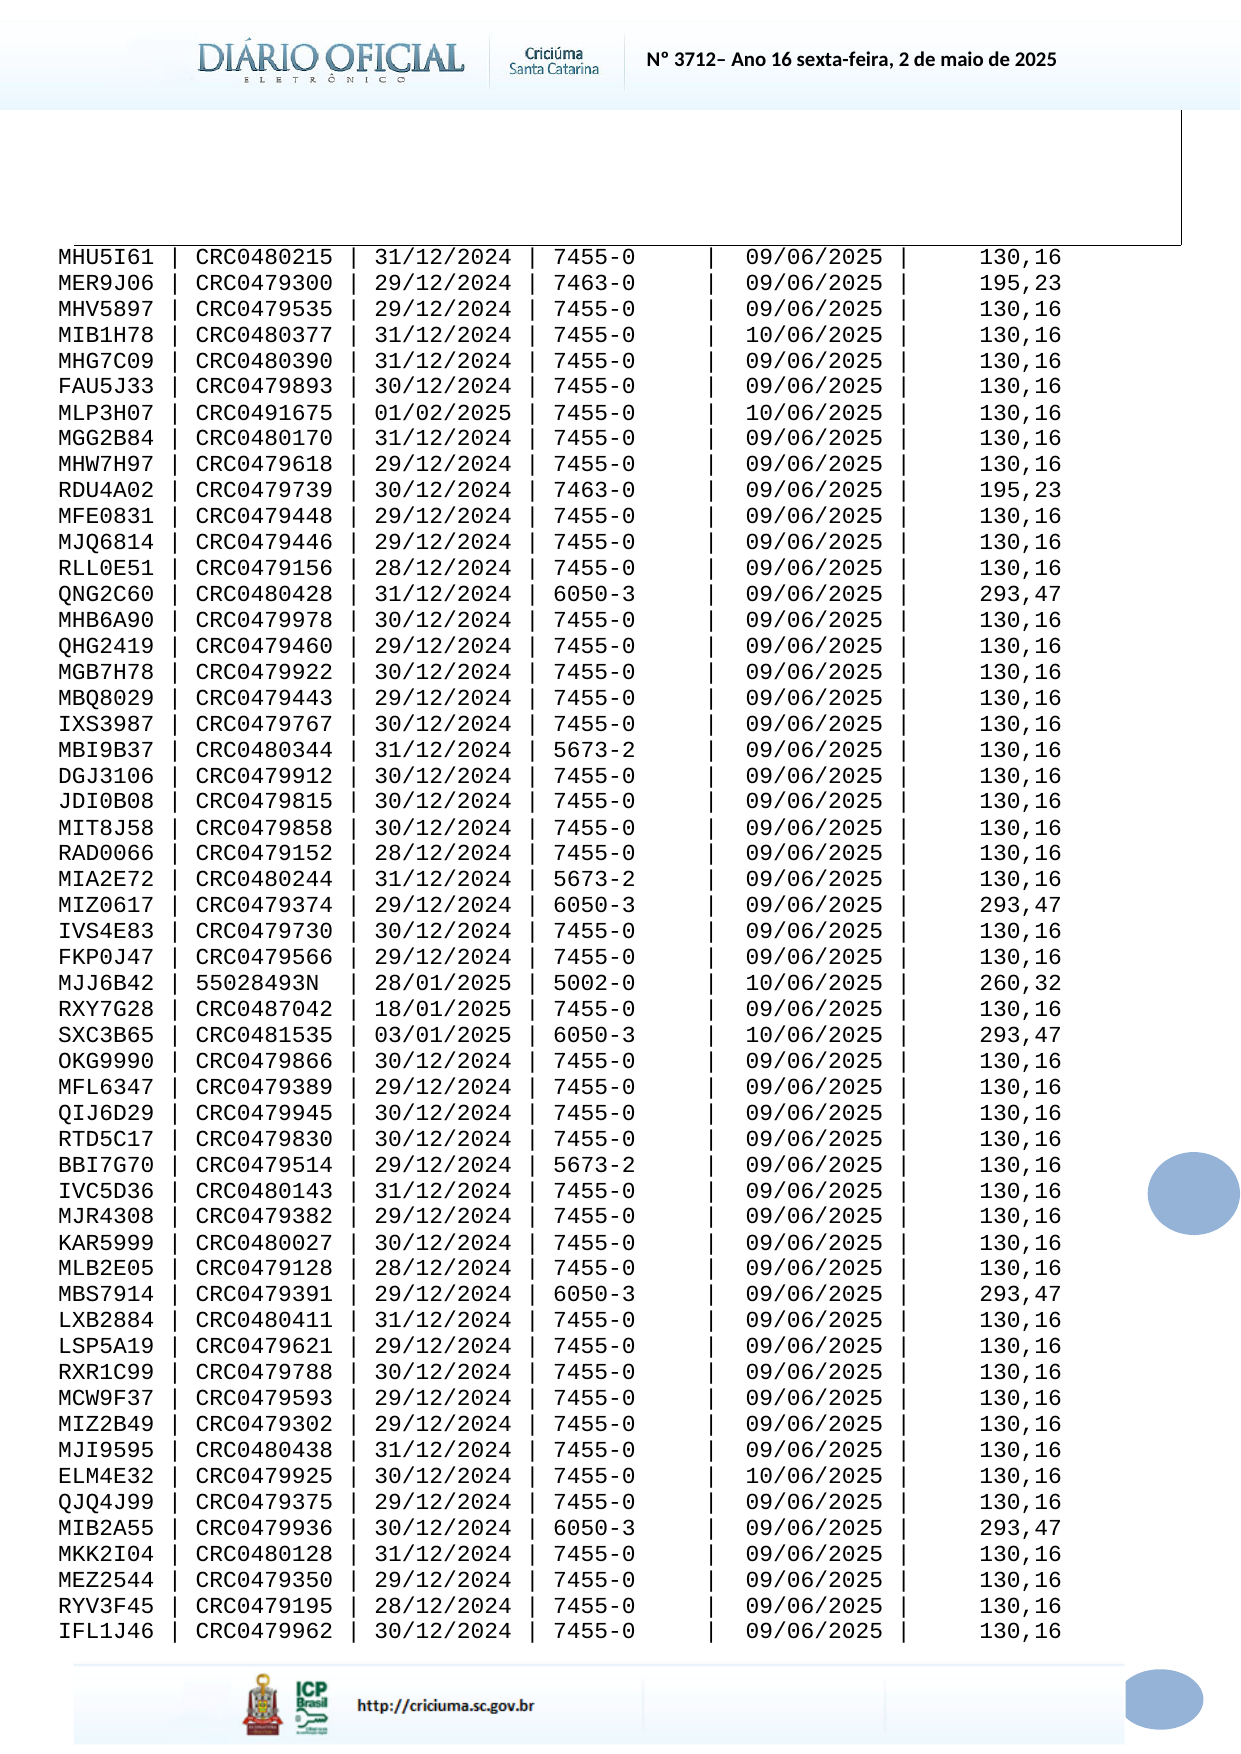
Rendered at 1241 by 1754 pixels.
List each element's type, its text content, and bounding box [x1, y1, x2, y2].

text MHW7H97 | CRC0479618 | 29/12/2024 | 7455-0 | 09/06/2025 | 130,16 [44, 453, 1181, 479]
text MBI9B37 | CRC0480344 | 31/12/2024 | 5673-2 | 09/06/2025 | 130,16 [44, 738, 1181, 764]
text MJQ6814 | CRC0479446 | 29/12/2024 | 7455-0 | 09/06/2025 | 130,16 [44, 531, 1181, 556]
text MER9J06 | CRC0479300 | 29/12/2024 | 7463-0 | 09/06/2025 | 195,23 [44, 271, 1181, 297]
text IFL1J46 | CRC0479962 | 30/12/2024 | 7455-0 | 09/06/2025 | 130,16 [44, 1620, 1181, 1646]
text MCW9F37 | CRC0479593 | 29/12/2024 | 7455-0 | 09/06/2025 | 130,16 [44, 1386, 1181, 1412]
text RDU4A02 | CRC0479739 | 30/12/2024 | 7463-0 | 09/06/2025 | 195,23 [44, 479, 1181, 504]
text MEZ2544 | CRC0479350 | 29/12/2024 | 7455-0 | 09/06/2025 | 130,16 [44, 1568, 1181, 1594]
text KAR5999 | CRC0480027 | 30/12/2024 | 7455-0 | 09/06/2025 | 130,16 [44, 1231, 1181, 1257]
text MFE0831 | CRC0479448 | 29/12/2024 | 7455-0 | 09/06/2025 | 130,16 [44, 504, 1181, 531]
text MIT8J58 | CRC0479858 | 30/12/2024 | 7455-0 | 09/06/2025 | 130,16 [44, 816, 1181, 842]
text MGG2B84 | CRC0480170 | 31/12/2024 | 7455-0 | 09/06/2025 | 130,16 [44, 427, 1181, 453]
text RYV3F45 | CRC0479195 | 28/12/2024 | 7455-0 | 09/06/2025 | 130,16 [44, 1594, 1181, 1620]
text MLP3H07 | CRC0491675 | 01/02/2025 | 7455-0 | 10/06/2025 | 130,16 [44, 401, 1181, 427]
text QJQ4J99 | CRC0479375 | 29/12/2024 | 7455-0 | 09/06/2025 | 130,16 [44, 1490, 1181, 1516]
text QIJ6D29 | CRC0479945 | 30/12/2024 | 7455-0 | 09/06/2025 | 130,16 [44, 1101, 1181, 1127]
text MIZ2B49 | CRC0479302 | 29/12/2024 | 7455-0 | 09/06/2025 | 130,16 [44, 1412, 1181, 1438]
text MLB2E05 | CRC0479128 | 28/12/2024 | 7455-0 | 09/06/2025 | 130,16 [44, 1257, 1181, 1283]
text MGB7H78 | CRC0479922 | 30/12/2024 | 7455-0 | 09/06/2025 | 130,16 [44, 660, 1181, 686]
text QNG2C60 | CRC0480428 | 31/12/2024 | 6050-3 | 09/06/2025 | 293,47 [44, 582, 1181, 608]
text MHG7C09 | CRC0480390 | 31/12/2024 | 7455-0 | 09/06/2025 | 130,16 [44, 349, 1181, 375]
text RXY7G28 | CRC0487042 | 18/01/2025 | 7455-0 | 09/06/2025 | 130,16 [44, 997, 1181, 1023]
text JDI0B08 | CRC0479815 | 30/12/2024 | 7455-0 | 09/06/2025 | 130,16 [44, 790, 1181, 816]
text MFL6347 | CRC0479389 | 29/12/2024 | 7455-0 | 09/06/2025 | 130,16 [44, 1075, 1181, 1101]
text MHU5I61 | CRC0480215 | 31/12/2024 | 7455-0 | 09/06/2025 | 130,16 [44, 245, 1181, 271]
text MIB2A55 | CRC0479936 | 30/12/2024 | 6050-3 | 09/06/2025 | 293,47 [44, 1516, 1181, 1542]
text DGJ3106 | CRC0479912 | 30/12/2024 | 7455-0 | 09/06/2025 | 130,16 [44, 764, 1181, 790]
text QHG2419 | CRC0479460 | 29/12/2024 | 7455-0 | 09/06/2025 | 130,16 [44, 634, 1181, 660]
text OKG9990 | CRC0479866 | 30/12/2024 | 7455-0 | 09/06/2025 | 130,16 [44, 1049, 1181, 1075]
text SXC3B65 | CRC0481535 | 03/01/2025 | 6050-3 | 10/06/2025 | 293,47 [44, 1023, 1181, 1049]
text MJJ6B42 | 55028493N | 28/01/2025 | 5002-0 | 10/06/2025 | 260,32 [44, 971, 1181, 997]
text IXS3987 | CRC0479767 | 30/12/2024 | 7455-0 | 09/06/2025 | 130,16 [44, 712, 1181, 738]
text MJI9595 | CRC0480438 | 31/12/2024 | 7455-0 | 09/06/2025 | 130,16 [44, 1438, 1181, 1464]
text BBI7G70 | CRC0479514 | 29/12/2024 | 5673-2 | 09/06/2025 | 130,16 [44, 1153, 1180, 1179]
text MJR4308 | CRC0479382 | 29/12/2024 | 7455-0 | 09/06/2025 | 130,16 [44, 1205, 1171, 1231]
text RTD5C17 | CRC0479830 | 30/12/2024 | 7455-0 | 09/06/2025 | 130,16 [44, 1127, 1181, 1153]
text RLL0E51 | CRC0479156 | 28/12/2024 | 7455-0 | 09/06/2025 | 130,16 [44, 556, 1181, 582]
text RAD0066 | CRC0479152 | 28/12/2024 | 7455-0 | 09/06/2025 | 130,16 [44, 842, 1181, 868]
text LSP5A19 | CRC0479621 | 29/12/2024 | 7455-0 | 09/06/2025 | 130,16 [44, 1334, 1181, 1361]
text IVS4E83 | CRC0479730 | 30/12/2024 | 7455-0 | 09/06/2025 | 130,16 [44, 919, 1181, 946]
text RXR1C99 | CRC0479788 | 30/12/2024 | 7455-0 | 09/06/2025 | 130,16 [44, 1361, 1181, 1386]
text MBQ8029 | CRC0479443 | 29/12/2024 | 7455-0 | 09/06/2025 | 130,16 [44, 686, 1181, 712]
text IVC5D36 | CRC0480143 | 31/12/2024 | 7455-0 | 09/06/2025 | 130,16 [44, 1179, 1150, 1205]
text MIA2E72 | CRC0480244 | 31/12/2024 | 5673-2 | 09/06/2025 | 130,16 [44, 868, 1181, 894]
text FKP0J47 | CRC0479566 | 29/12/2024 | 7455-0 | 09/06/2025 | 130,16 [44, 946, 1181, 971]
text LXB2884 | CRC0480411 | 31/12/2024 | 7455-0 | 09/06/2025 | 130,16 [44, 1309, 1181, 1334]
text MKK2I04 | CRC0480128 | 31/12/2024 | 7455-0 | 09/06/2025 | 130,16 [44, 1542, 1181, 1568]
text MBS7914 | CRC0479391 | 29/12/2024 | 6050-3 | 09/06/2025 | 293,47 [44, 1283, 1181, 1309]
text FAU5J33 | CRC0479893 | 30/12/2024 | 7455-0 | 09/06/2025 | 130,16 [44, 375, 1181, 401]
text MHV5897 | CRC0479535 | 29/12/2024 | 7455-0 | 09/06/2025 | 130,16 [44, 297, 1181, 323]
text MIB1H78 | CRC0480377 | 31/12/2024 | 7455-0 | 10/06/2025 | 130,16 [44, 323, 1181, 349]
text MHB6A90 | CRC0479978 | 30/12/2024 | 7455-0 | 09/06/2025 | 130,16 [44, 608, 1181, 634]
text ELM4E32 | CRC0479925 | 30/12/2024 | 7455-0 | 10/06/2025 | 130,16 [44, 1464, 1181, 1490]
text MIZ0617 | CRC0479374 | 29/12/2024 | 6050-3 | 09/06/2025 | 293,47 [44, 894, 1181, 919]
